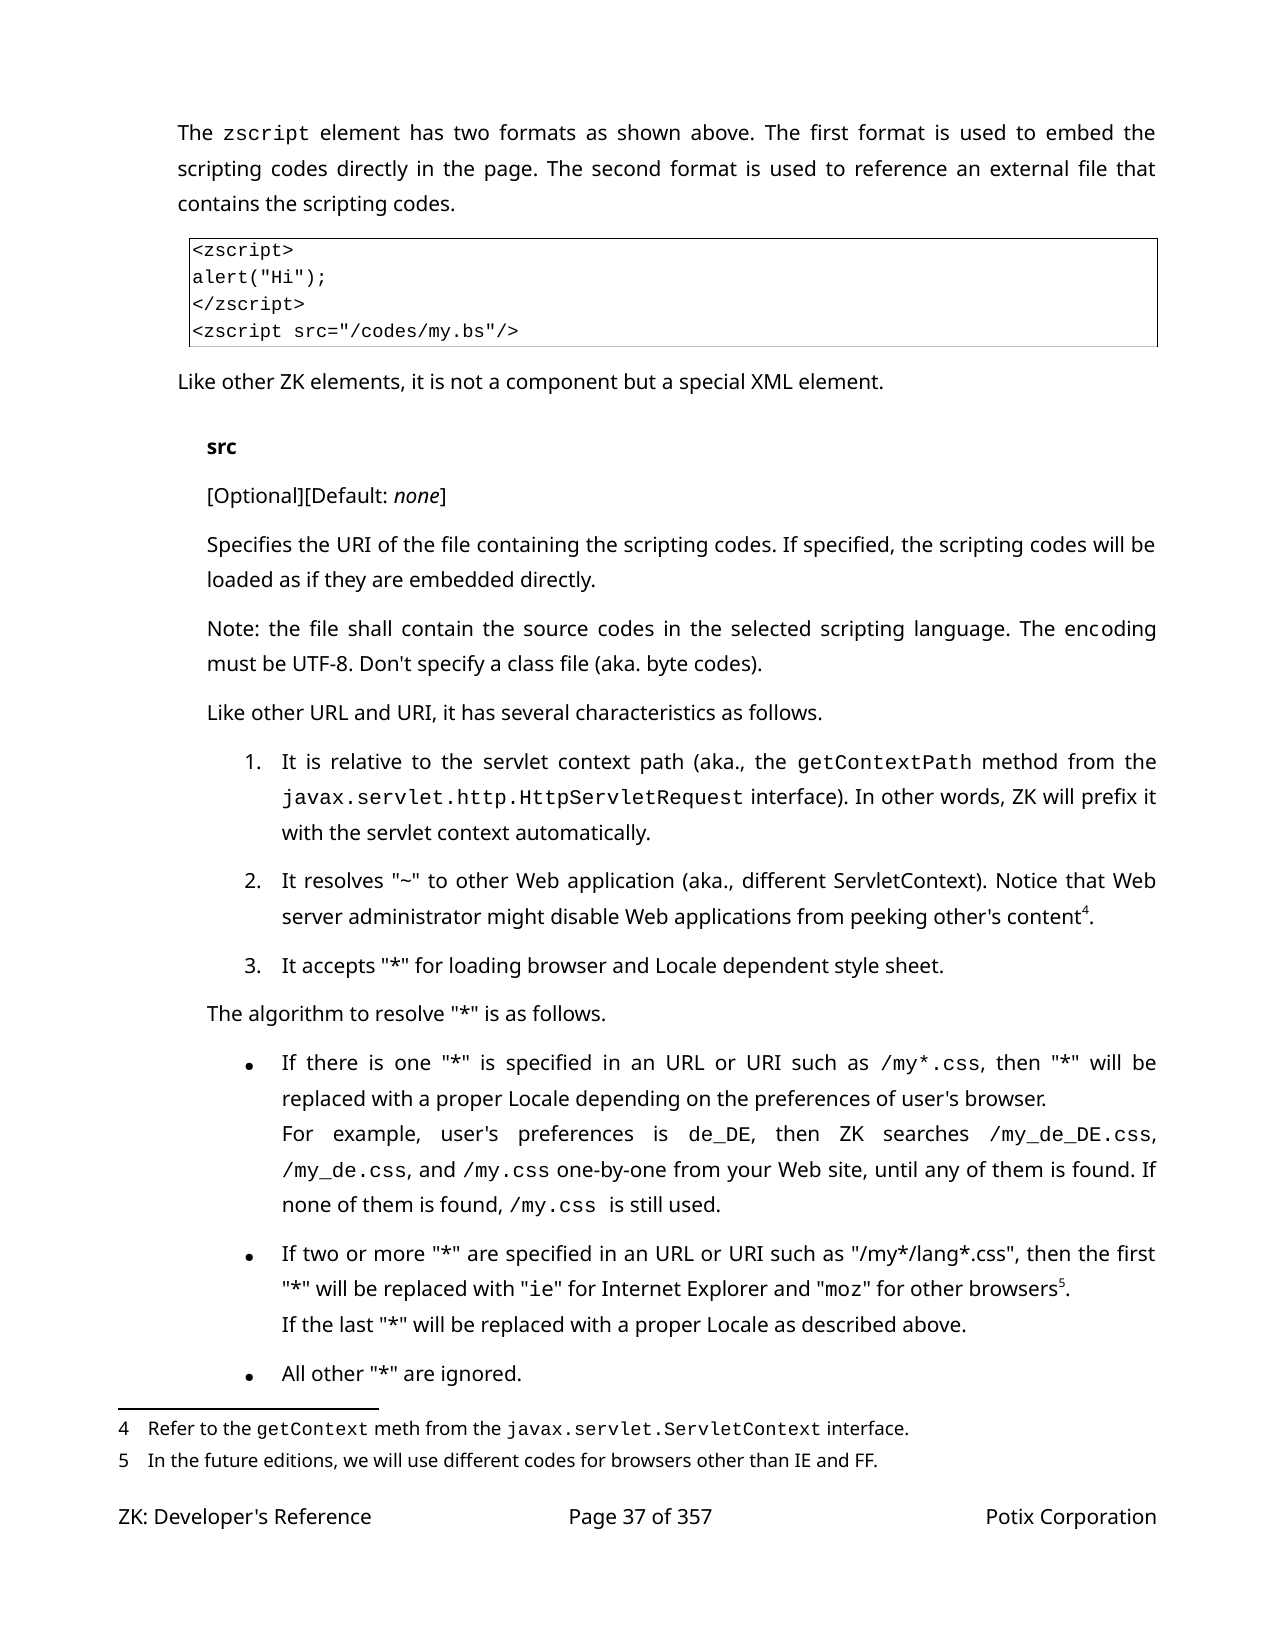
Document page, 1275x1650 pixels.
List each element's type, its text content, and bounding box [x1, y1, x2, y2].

text <zscript src="/codes/my.bs"/> [190, 319, 1157, 346]
list In the future editions, we will use different codes for browsers other than IE and FF. [118, 1447, 1157, 1473]
text Like other URL and URI, it has several characteristics as follows. [207, 698, 1157, 726]
text The algorithm to resolve "*" is as follows. [207, 999, 1157, 1028]
list Refer to the getContext meth from the javax.servlet.ServletContext interface. [118, 1415, 1157, 1441]
text <zscript> [190, 239, 1157, 262]
list It accepts "*" for loading browser and Locale dependent style sheet. [244, 951, 1157, 979]
text </zscript> [190, 292, 1157, 316]
list It resolves "~" to other Web application (aka., different ServletContext). Notice that Web server administrator might disable Web applications from peeking other's content. [244, 867, 1157, 930]
list If there is one "*" is specified in an URL or URI such as /my*.css, then "*" will be replaced with a proper Locale depending on the preferences of user's browser. For example, user's preferences is de_DE, then ZK searches /my_de_DE.css, /my_de.css, and /my.css one-by-one from your Web site, until any of them is found. If none of them is found, /my.css is still used. [244, 1048, 1157, 1219]
list It is relative to the servlet context path (aka., the getContextPath method from the javax.servlet.http.HttpServletRequest interface). In other words, ZK will prefix it with the servlet context automatically. [244, 747, 1157, 846]
text Like other ZK elements, it is not a component but a special XML element. [177, 367, 1157, 395]
text Specifies the URI of the file containing the scripting codes. If specified, the scripting codes will be loaded as if they are embedded directly. [207, 530, 1157, 593]
list All other "*" are ignored. [244, 1359, 1157, 1387]
list If two or more "*" are specified in an URL or URI such as "/my*/lang*.css", then the first "*" will be replaced with "ie" for Internet Explorer and "moz" for other browsers. If the last "*" will be replaced with a proper Locale as described above. [244, 1239, 1157, 1338]
subtitle src [207, 432, 1157, 460]
text alert("Hi"); [190, 265, 1157, 289]
text Note: the file shall contain the source codes in the selected scripting language. The encoding must be UTF-8. Don't specify a class file (aka. byte codes). [207, 614, 1157, 677]
text The zscript element has two formats as shown above. The first format is used to embed the scripting codes directly in the page. The second format is used to reference an external file that contains the scripting codes. [177, 118, 1157, 217]
text [Optional][Default: none] [207, 481, 1157, 509]
